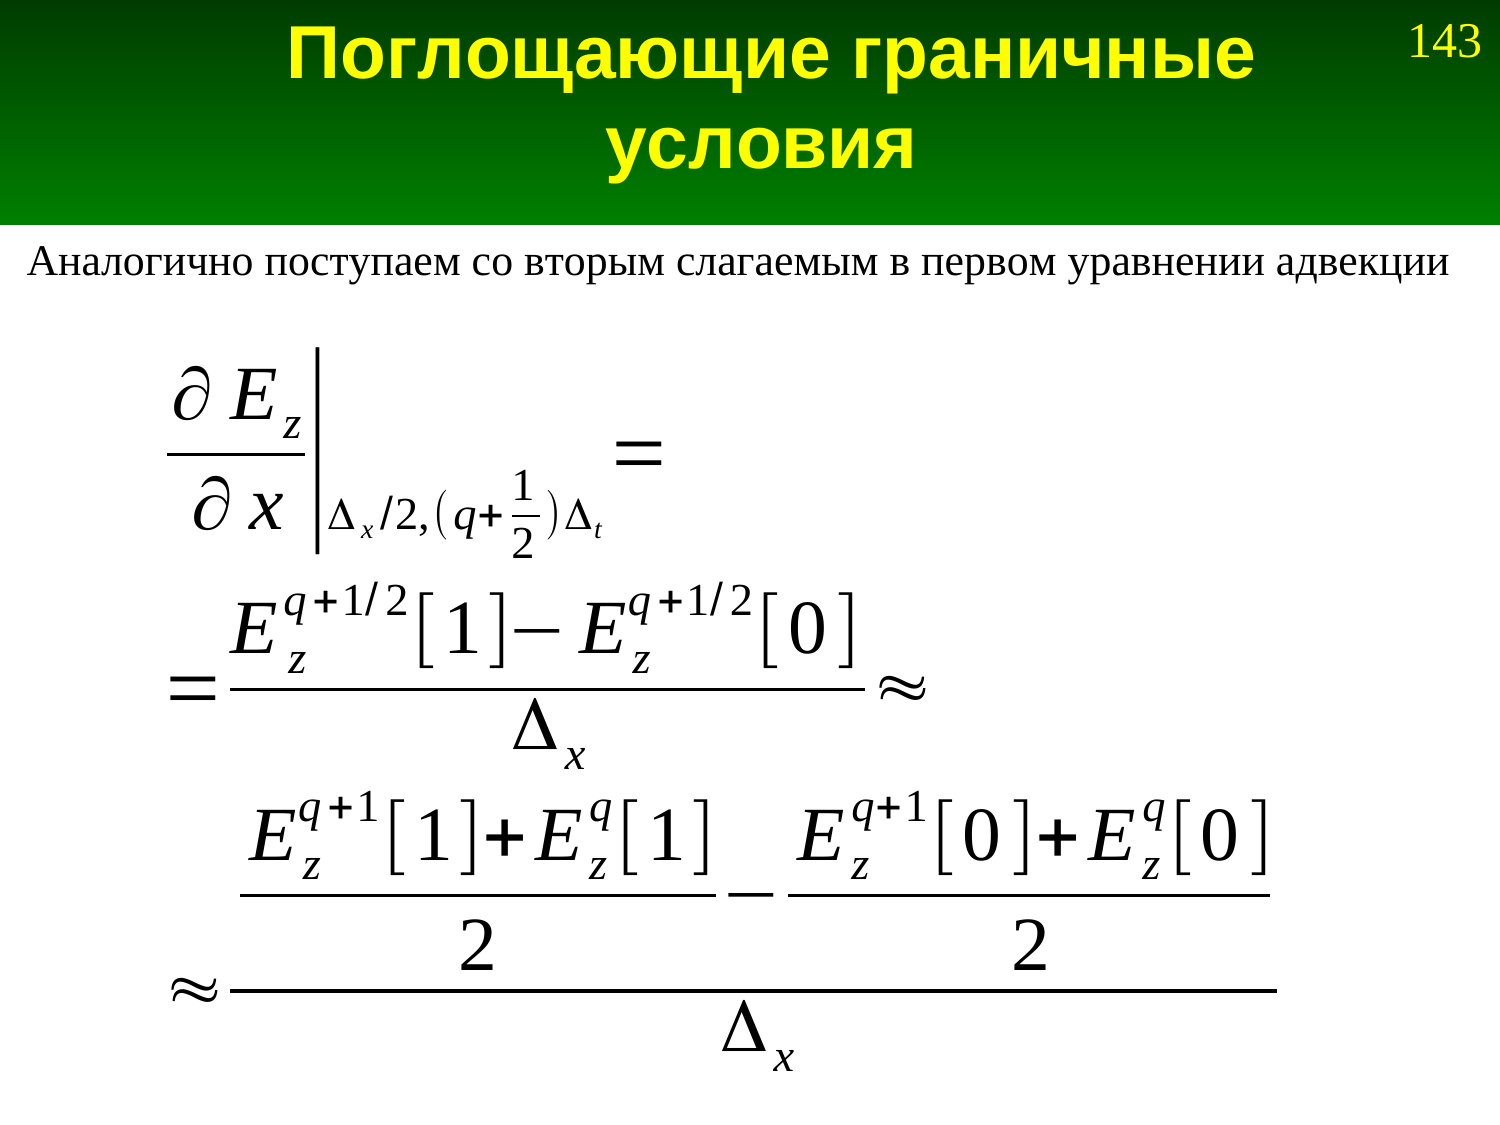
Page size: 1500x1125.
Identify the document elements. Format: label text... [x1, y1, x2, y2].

chart [142, 342, 1302, 1082]
title Поглощающие граничные условия [123, 0, 1399, 192]
text_box Аналогично поступаем со вторым слагаемым в первом уравнении адвекции [11, 224, 1487, 300]
